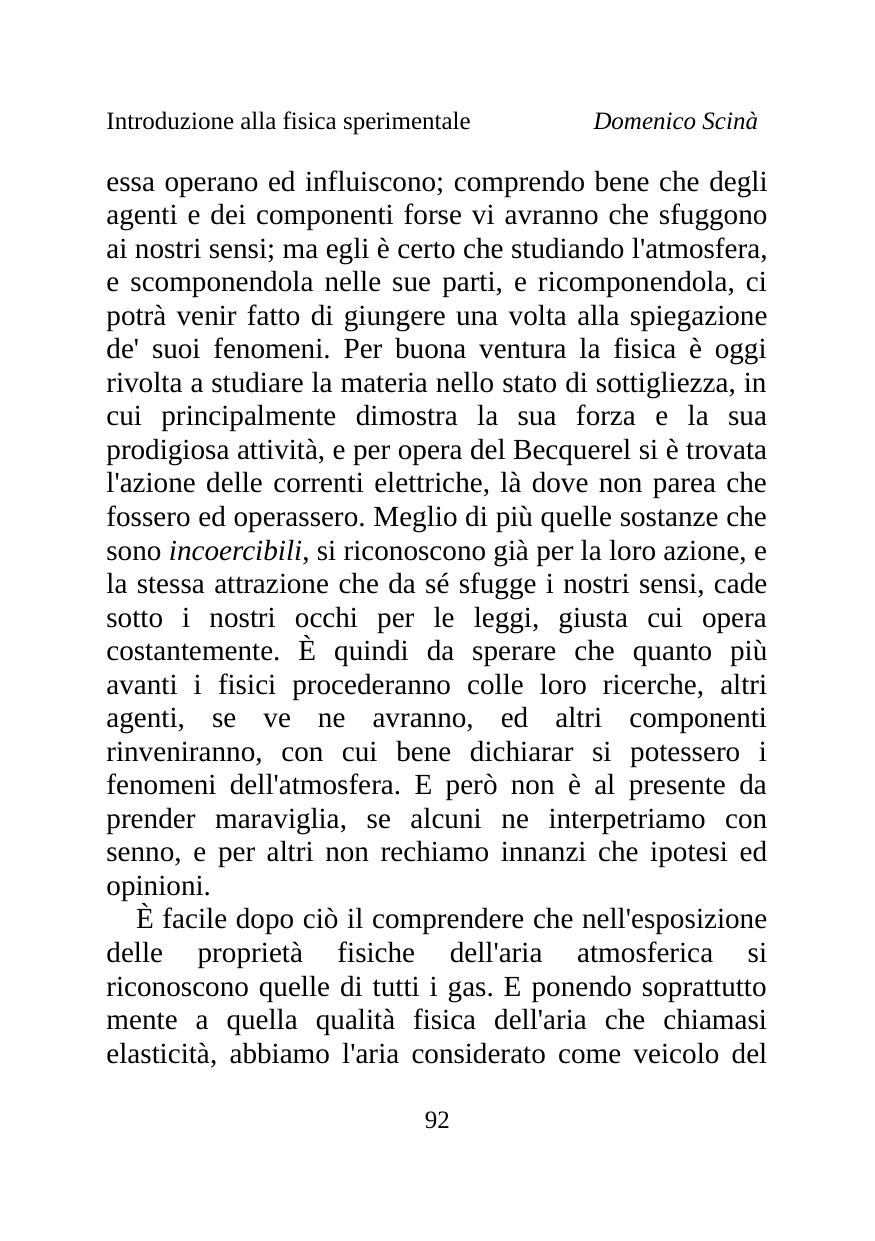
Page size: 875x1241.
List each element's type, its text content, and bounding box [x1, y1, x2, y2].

text È facile dopo ciò il comprendere che nell'esposizione delle proprietà fisiche dell'aria atmosferica si riconoscono quelle di tutti i gas. E ponendo soprattutto mente a quella qualità fisica dell'aria che chiamasi elasticità, abbiamo l'aria considerato come veicolo del [106, 902, 768, 1069]
text essa operano ed influiscono; comprendo bene che degli agenti e dei componenti forse vi avranno che sfuggono ai nostri sensi; ma egli è certo che studiando l'atmosfera, e scomponendola nelle sue parti, e ricomponendola, ci potrà venir fatto di giungere una volta alla spiegazione de' suoi fenomeni. Per buona ventura la fisica è oggi rivolta a studiare la materia nello stato di sottigliezza, in cui principalmente dimostra la sua forza e la sua prodigiosa attività, e per opera del Becquerel si è trovata l'azione delle correnti elettriche, là dove non parea che fossero ed operassero. Meglio di più quelle sostanze che sono incoercibili, si riconoscono già per la loro azione, e la stessa attrazione che da sé sfugge i nostri sensi, cade sotto i nostri occhi per le leggi, giusta cui opera costantemente. È quindi da sperare che quanto più avanti i fisici procederanno colle loro ricerche, altri agenti, se ve ne avranno, ed altri componenti rinveniranno, con cui bene dichiarar si potessero i fenomeni dell'atmosfera. E però non è al presente da prender maraviglia, se alcuni ne interpetriamo con senno, e per altri non rechiamo innanzi che ipotesi ed opinioni. [106, 164, 768, 902]
